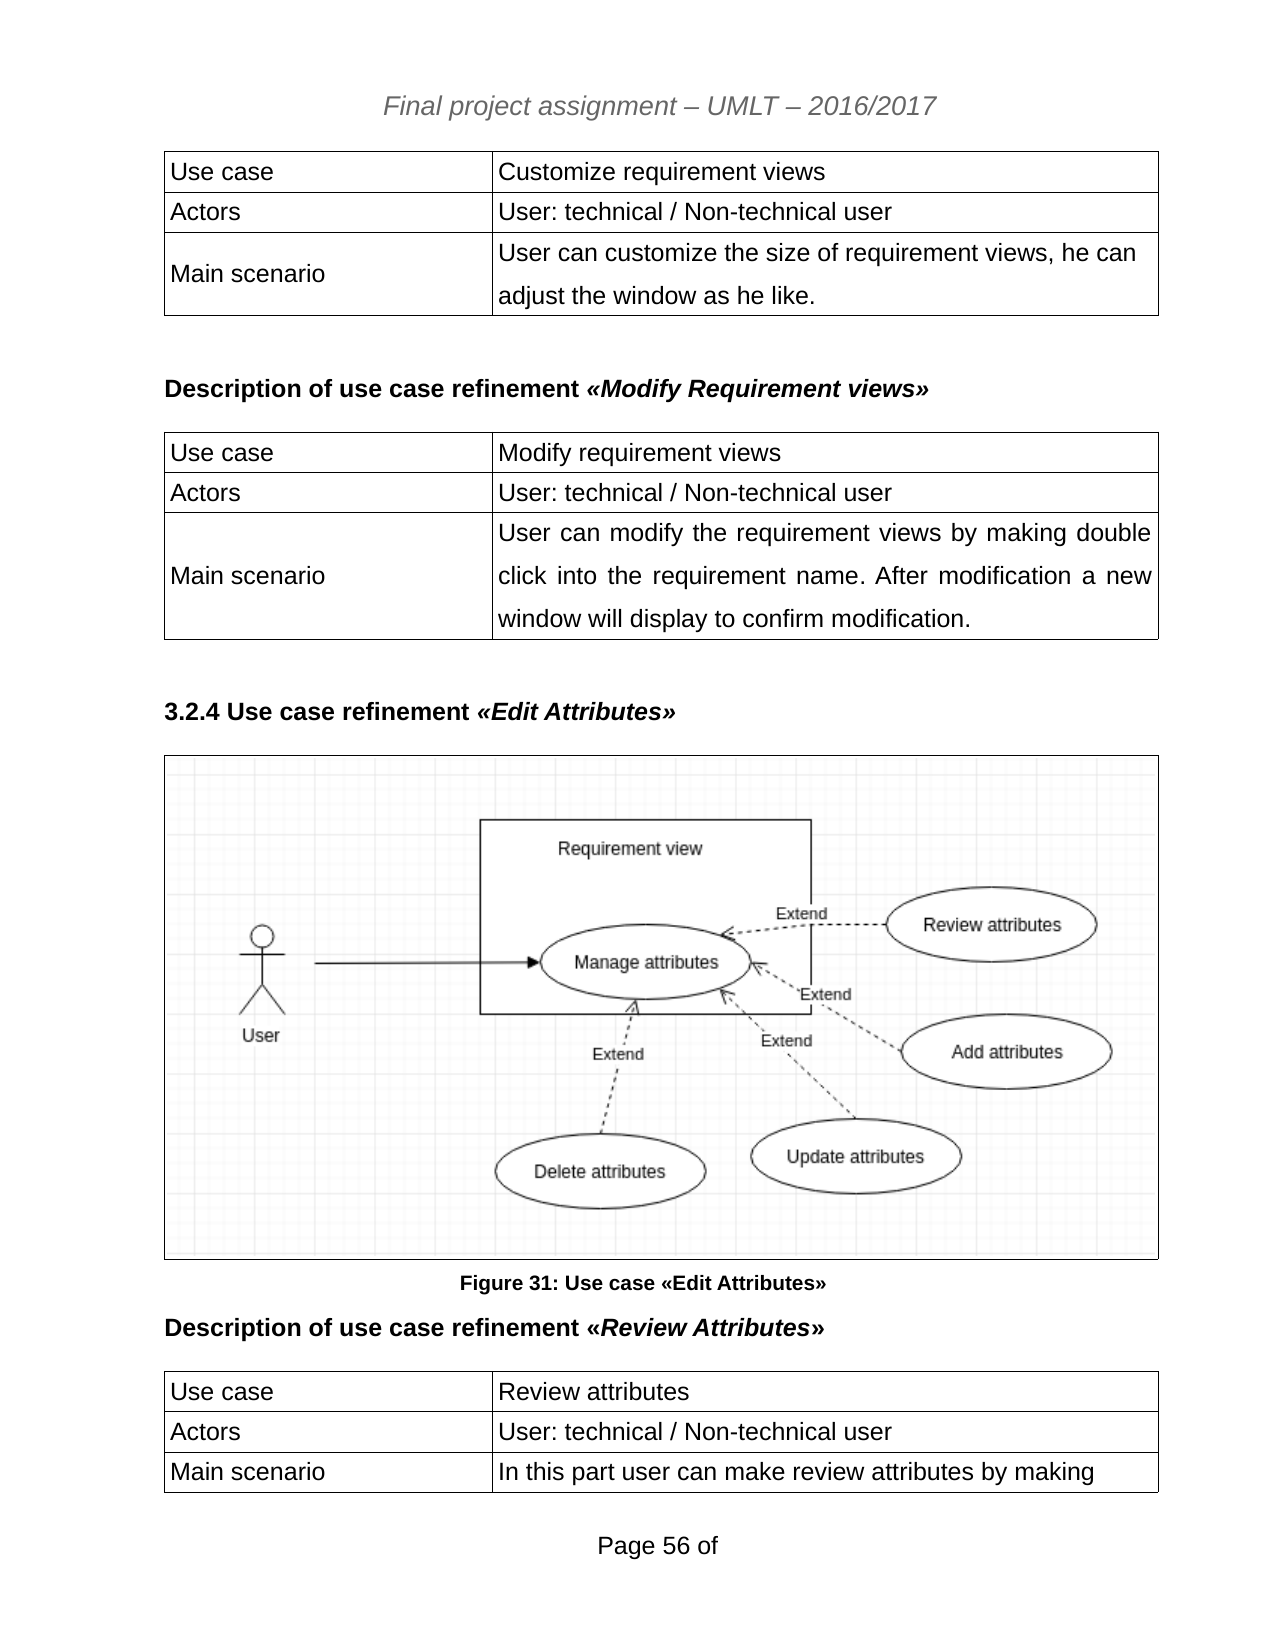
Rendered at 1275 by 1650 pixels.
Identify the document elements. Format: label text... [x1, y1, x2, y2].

table_header Modify requirement views [493, 433, 1158, 472]
table_header Customize requirement views [493, 152, 1158, 192]
table_cell Main scenario [165, 233, 492, 315]
table_cell Main scenario [165, 513, 492, 639]
table_cell User: technical / Non-technical user [493, 193, 1158, 232]
table_header Use case [165, 433, 492, 472]
table_cell User: technical / Non-technical user [493, 1412, 1158, 1452]
table_cell User can customize the size of requirement views, he can adjust the window as he like. [493, 233, 1158, 315]
text [165, 756, 1158, 1259]
table_cell User can modify the requirement views by making double click into the requirement name. After modification a new window will display to confirm modification. [493, 513, 1158, 639]
table_cell In this part user can make review attributes by making [493, 1453, 1158, 1492]
text Description of use case refinement «Modify Requirement views» [164, 373, 1158, 402]
table_cell Main scenario [165, 1453, 492, 1492]
text Figure 31: Use case «Edit Attributes» [164, 1260, 1158, 1295]
table_cell Actors [165, 193, 492, 232]
subtitle 3.2.4 Use case refinement «Edit Attributes» [164, 697, 1158, 726]
table_header Use case [165, 1372, 492, 1411]
table_cell User: technical / Non-technical user [493, 473, 1158, 512]
table_cell Actors [165, 1412, 492, 1452]
table_header Use case [165, 152, 492, 192]
picture [167, 758, 1155, 1256]
table_cell Actors [165, 473, 492, 512]
text Description of use case refinement «Review Attributes» [164, 1313, 1158, 1342]
table_header Review attributes [493, 1372, 1158, 1411]
